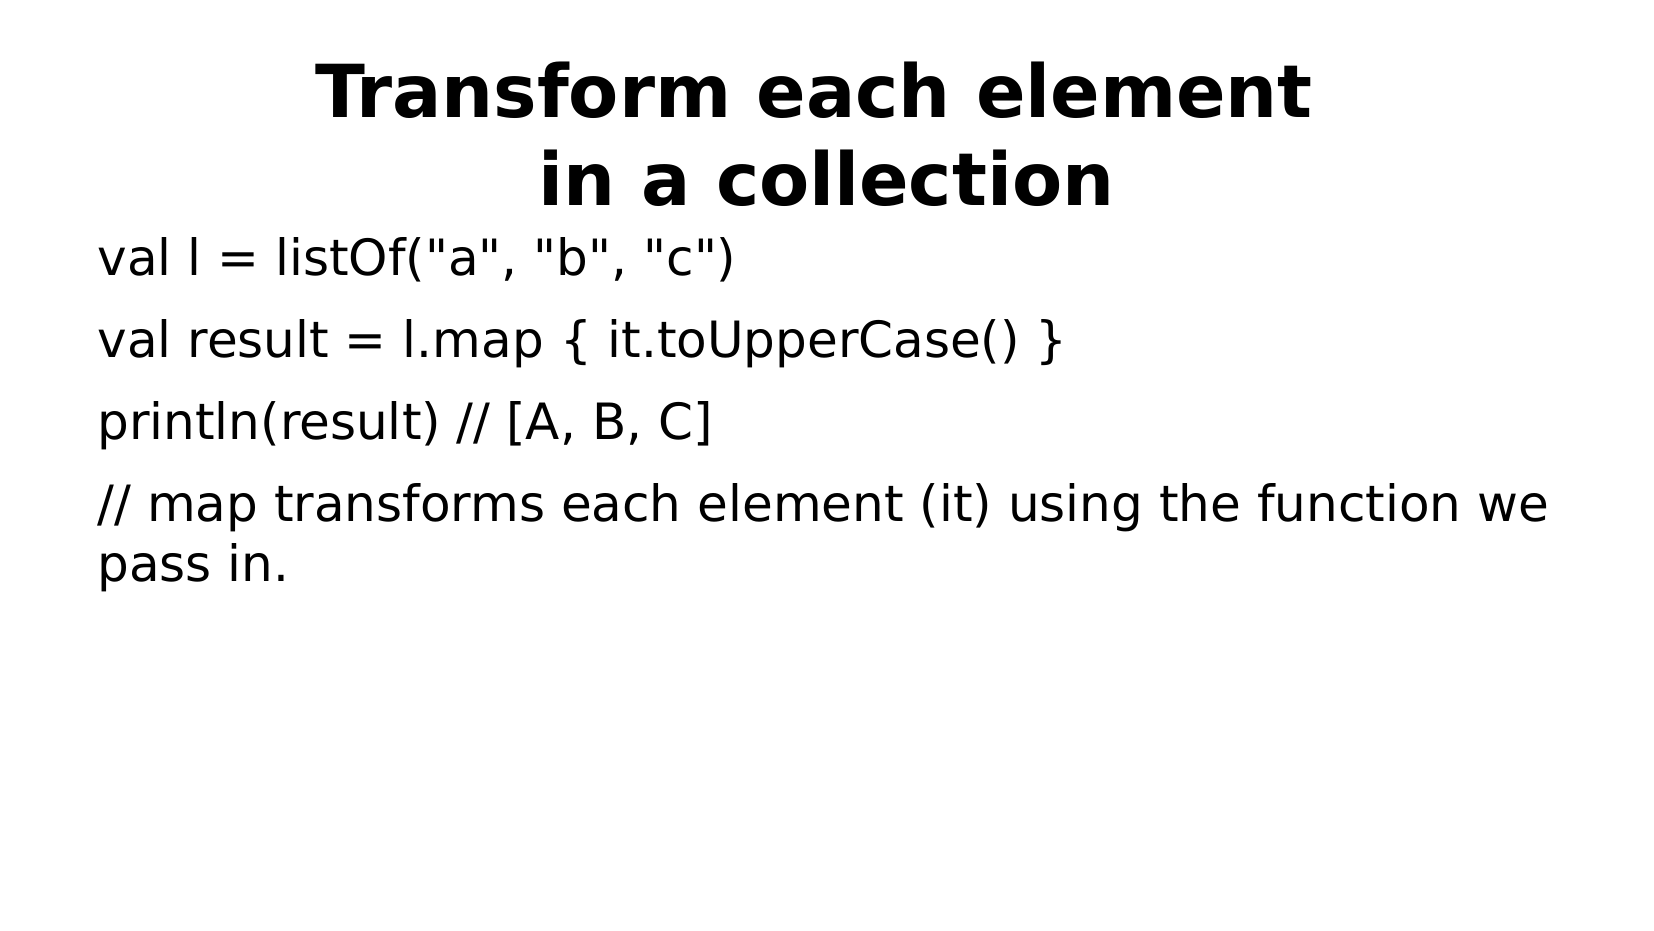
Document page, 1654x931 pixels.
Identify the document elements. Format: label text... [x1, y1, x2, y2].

title Transform each element in a collection [82, 37, 1571, 147]
list val l = listOf("a", "b", "c") val result = l.map { it.toUpperCase() } println(result) // [A, B, C] // map transforms each element (it) using the function we pass in. [82, 217, 1571, 758]
